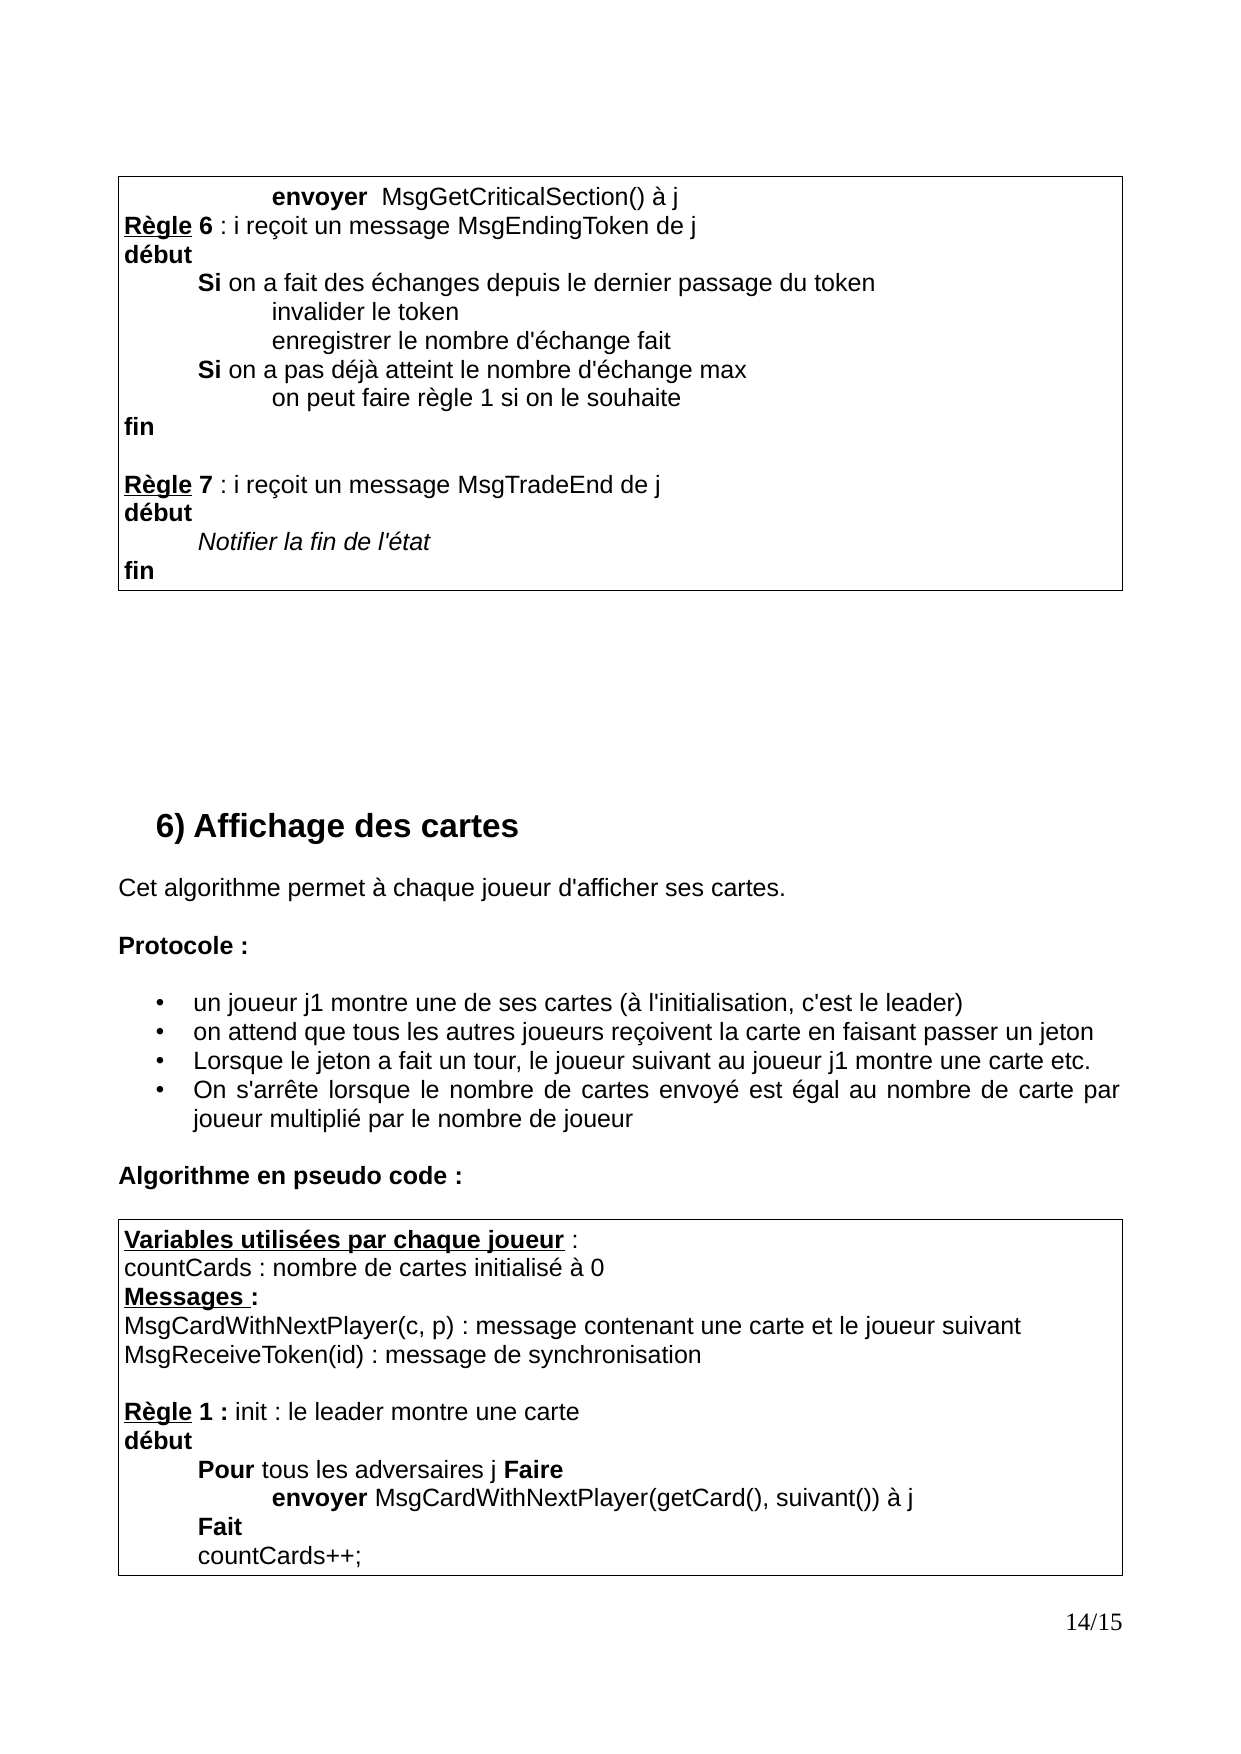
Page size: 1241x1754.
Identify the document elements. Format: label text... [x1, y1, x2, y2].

list on attend que tous les autres joueurs reçoivent la carte en faisant passer un jeton [156, 1017, 1122, 1046]
table_header Variables utilisées par chaque joueur : countCards : nombre de cartes initialisé à 0 Messages : MsgCardWithNextPlayer(c, p) : message contenant une carte et le joueur suivant MsgReceiveToken(id) : message de synchronisation Règle 1 : init : le leader montre une carte début Pour tous les adversaires j Faire envoyer MsgCardWithNextPlayer(getCard(), suivant()) à j Fait countCards++; [119, 1220, 1122, 1575]
table_header envoyer MsgGetCriticalSection() à j Règle 6 : i reçoit un message MsgEndingToken de j début Si on a fait des échanges depuis le dernier passage du token invalider le token enregistrer le nombre d'échange fait Si on a pas déjà atteint le nombre d'échange max on peut faire règle 1 si on le souhaite fin Règle 7 : i reçoit un message MsgTradeEnd de j début Notifier la fin de l'état fin [119, 177, 1122, 590]
list Lorsque le jeton a fait un tour, le joueur suivant au joueur j1 montre une carte etc. [156, 1046, 1122, 1075]
list un joueur j1 montre une de ses cartes (à l'initialisation, c'est le leader) [156, 988, 1122, 1017]
text Cet algorithme permet à chaque joueur d'afficher ses cartes. [118, 873, 1122, 902]
list Affichage des cartes [156, 806, 1122, 844]
text Protocole : [118, 931, 1122, 959]
list On s'arrête lorsque le nombre de cartes envoyé est égal au nombre de carte par joueur multiplié par le nombre de joueur [156, 1075, 1122, 1132]
text Algorithme en pseudo code : [118, 1161, 1122, 1190]
